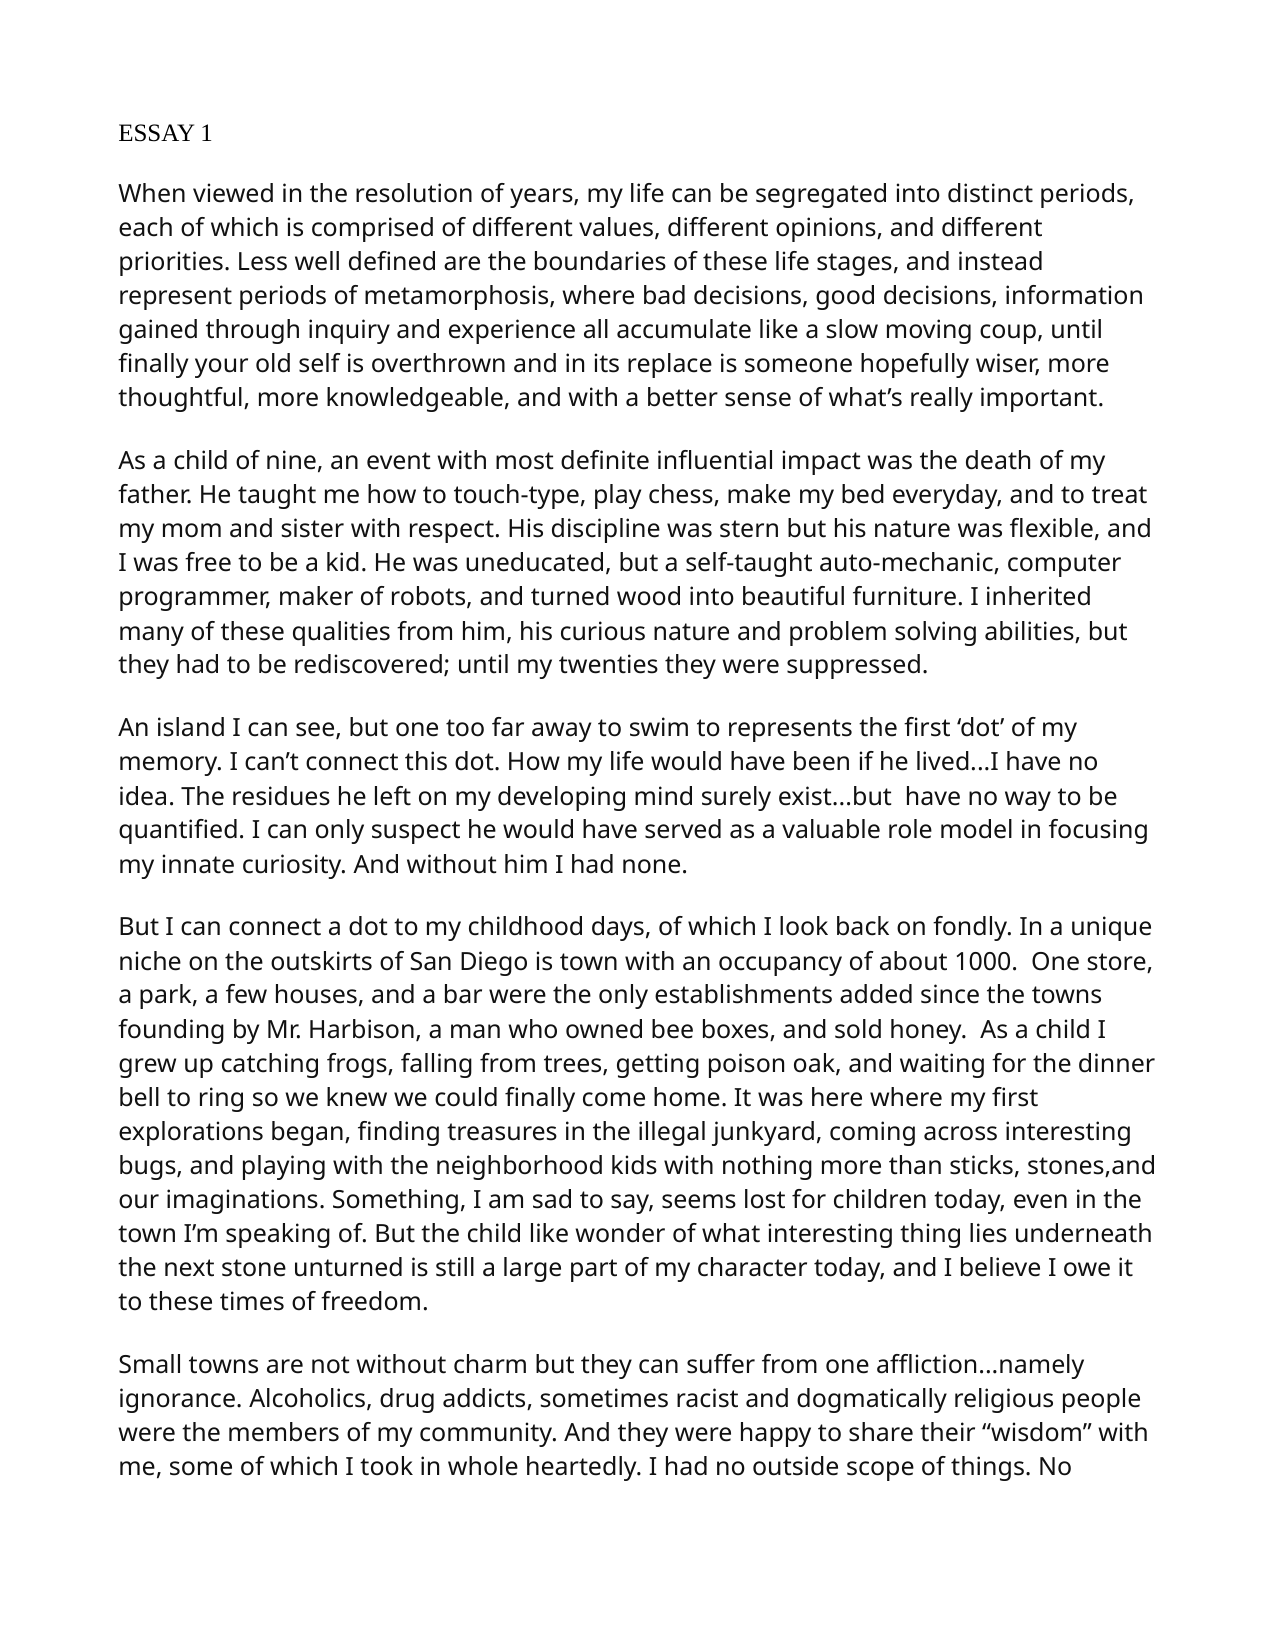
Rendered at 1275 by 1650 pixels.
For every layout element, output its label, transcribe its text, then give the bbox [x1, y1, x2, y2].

text Small towns are not without charm but they can suffer from one affliction...namely ignorance. Alcoholics, drug addicts, sometimes racist and dogmatically religious people were the members of my community. And they were happy to share their “wisdom” with me, some of which I took in whole heartedly. I had no outside scope of things. No [118, 1347, 1157, 1483]
text As a child of nine, an event with most definite influential impact was the death of my father. He taught me how to touch-type, play chess, make my bed everyday, and to treat my mom and sister with respect. His discipline was stern but his nature was flexible, and I was free to be a kid. He was uneducated, but a self-taught auto-mechanic, computer programmer, maker of robots, and turned wood into beautiful furniture. I inherited many of these qualities from him, his curious nature and problem solving abilities, but they had to be rediscovered; until my twenties they were suppressed. [118, 443, 1157, 681]
text But I can connect a dot to my childhood days, of which I look back on fondly. In a unique niche on the outskirts of San Diego is town with an occupancy of about 1000. One store, a park, a few houses, and a bar were the only establishments added since the towns founding by Mr. Harbison, a man who owned bee boxes, and sold honey. As a child I grew up catching frogs, falling from trees, getting poison oak, and waiting for the dinner bell to ring so we knew we could finally come home. It was here where my first explorations began, finding treasures in the illegal junkyard, coming across interesting bugs, and playing with the neighborhood kids with nothing more than sticks, stones,and our imaginations. Something, I am sad to say, seems lost for children today, even in the town I’m speaking of. But the child like wonder of what interesting thing lies underneath the next stone unturned is still a large part of my character today, and I believe I owe it to these times of freedom. [118, 909, 1157, 1318]
text When viewed in the resolution of years, my life can be segregated into distinct periods, each of which is comprised of different values, different opinions, and different priorities. Less well defined are the boundaries of these life stages, and instead represent periods of metamorphosis, where bad decisions, good decisions, information gained through inquiry and experience all accumulate like a slow moving coup, until finally your old self is overthrown and in its replace is someone hopefully wiser, more thoughtful, more knowledgeable, and with a better sense of what’s really important. [118, 176, 1157, 414]
text An island I can see, but one too far away to swim to represents the first ‘dot’ of my memory. I can’t connect this dot. How my life would have been if he lived...I have no idea. The residues he left on my developing mind surely exist...but have no way to be quantified. I can only suspect he would have served as a valuable role model in focusing my innate curiosity. And without him I had none. [118, 710, 1157, 880]
text ESSAY 1 [118, 118, 1157, 147]
